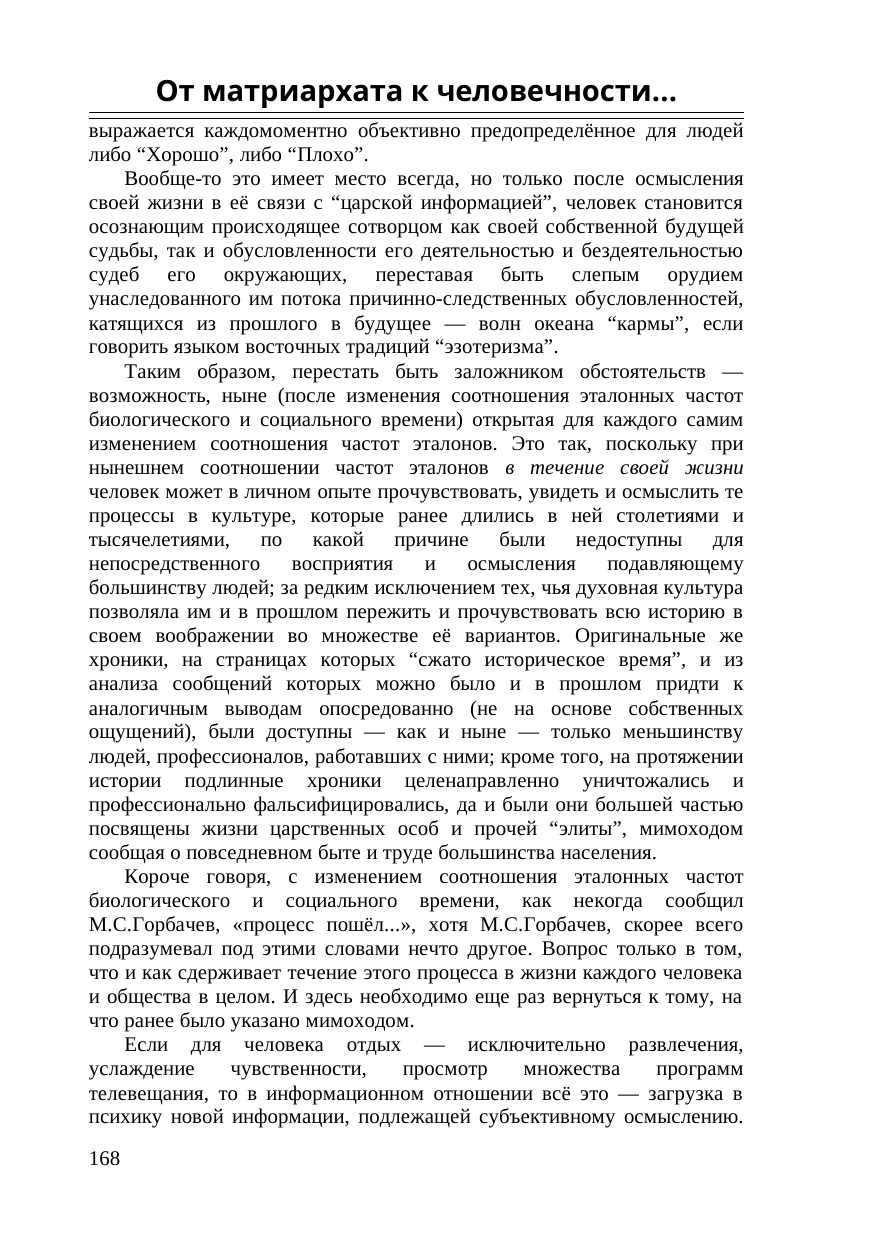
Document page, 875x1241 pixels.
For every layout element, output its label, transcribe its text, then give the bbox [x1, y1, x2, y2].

text Таким образом, перестать быть заложником обстоятельств — возможность, ныне (после изменения соотношения эталонных частот биологического и социального времени) открытая для каждого самим изменением соотношения частот эталонов. Это так, поскольку при нынешнем соотношении частот эталонов в течение своей жизни человек может в личном опыте прочувствовать, увидеть и осмыслить те процессы в культуре, которые ранее длились в ней столетиями и тысячелетиями, по какой причине были недоступны для непосредственного восприятия и осмысления подавляющему большинству людей; за редким исключением тех, чья духовная культура позволяла им и в прошлом пережить и прочувствовать всю историю в своем воображении во множестве её вариантов. Оригинальные же хроники, на страницах которых “сжато историческое время”, и из анализа сообщений которых можно было и в прошлом придти к аналогичным выводам опосредованно (не на основе собственных ощущений), были доступны — как и ныне — только меньшинству людей, профессионалов, работавших с ними; кроме того, на протяжении истории подлинные хроники целенаправленно уничтожались и профессионально фальсифицировались, да и были они большей частью посвящены жизни царственных особ и прочей “элиты”, мимоходом сообщая о повседневном быте и труде большинства населения. [89, 358, 744, 864]
text выражается каждомоментно объективно предопределённое для людей либо “Хорошо”, либо “Плохо”. [89, 119, 744, 166]
text Если для человека отдых — исключительно развлечения, услаждение чувственности, просмотр множества программ телевещания, то в информационном отношении всё это — загрузка в психику новой информации, подлежащей субъективному осмыслению. [89, 1032, 744, 1128]
text Вообще-то это имеет место всегда, но только после осмысления своей жизни в её связи с “царской информацией”, человек становится осознающим происходящее сотворцом как своей собственной будущей судьбы, так и обусловленности его деятельностью и бездеятельностью судеб его окружающих, переставая быть слепым орудием унаследованного им потока причинно-следственных обусловленностей, катящихся из прошлого в будущее — волн океана “кармы”, если говорить языком восточных традиций “эзотеризма”. [89, 166, 744, 358]
text Короче говоря, с изменением соотношения эталонных частот биологического и социального времени, как некогда сообщил М.С.Горбачев, «процесс пошёл...», хотя М.С.Горбачев, скорее всего подразумевал под этими словами нечто другое. Вопрос только в том, что и как сдерживает течение этого процесса в жизни каждого человека и общества в целом. И здесь необходимо еще раз вернуться к тому, на что ранее было указано мимоходом. [89, 864, 744, 1032]
